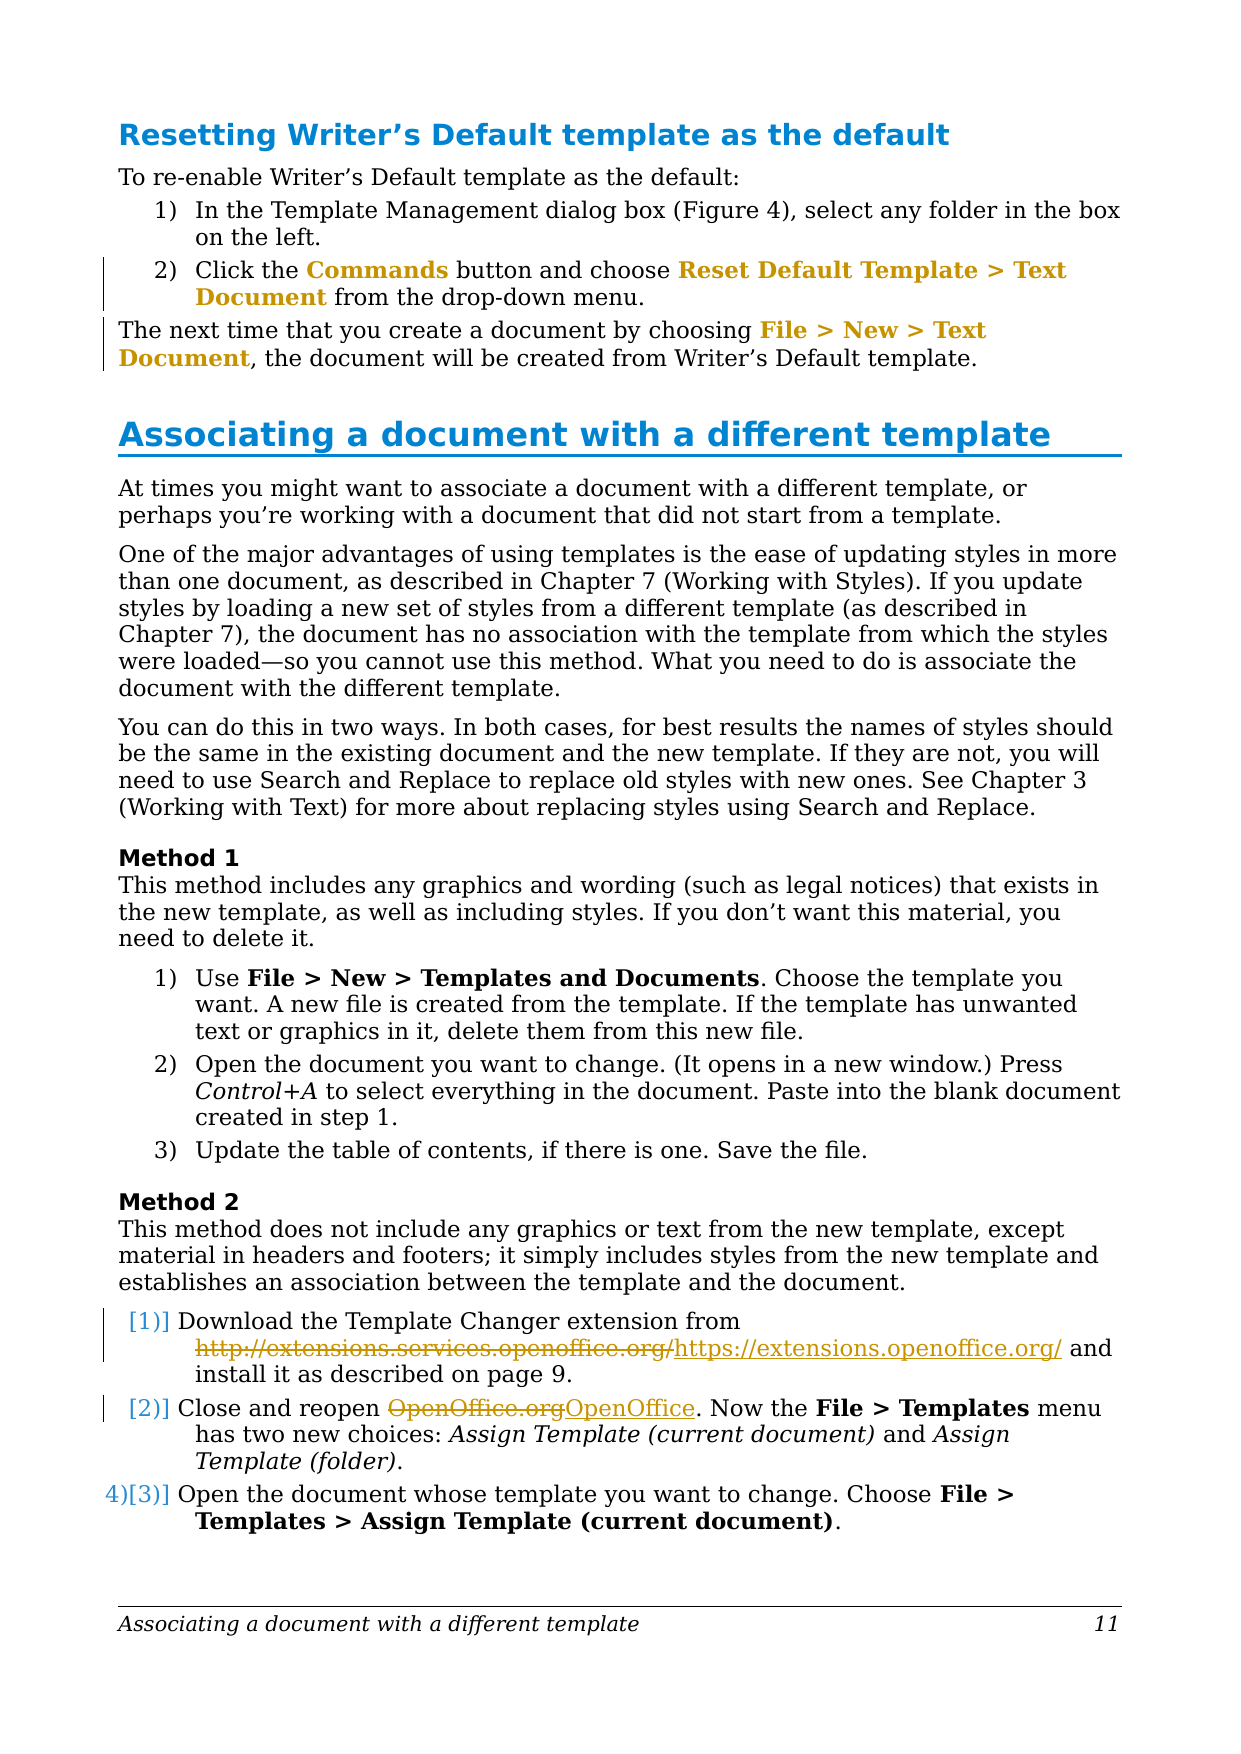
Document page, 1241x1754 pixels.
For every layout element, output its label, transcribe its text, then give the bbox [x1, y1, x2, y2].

list Download the Template Changer extension from https://extensions.openoffice.org/ and install it as described on page 9. [177, 1308, 1122, 1388]
text This method includes any graphics and wording (such as legal notices) that exists in the new template, as well as including styles. If you don’t want this material, you need to delete it. [118, 872, 1122, 952]
text One of the major advantages of using templates is the ease of updating styles in more than one document, as described in Chapter 7 (Working with Styles). If you update styles by loading a new set of styles from a different template (as described in Chapter 7), the document has no association with the template from which the styles were loaded—so you cannot use this method. What you need to do is associate the document with the different template. [118, 541, 1122, 701]
list Update the table of contents, if there is one. Save the file. [177, 1137, 1122, 1164]
list Open the document whose template you want to change. Choose File > Templates > Assign Template (current document). [177, 1481, 1122, 1535]
subtitle Resetting Writer’s Default template as the default [118, 118, 1122, 152]
list Open the document you want to change. (It opens in a new window.) Press Control+A to select everything in the document. Paste into the blank document created in step 1. [177, 1051, 1122, 1131]
list Close and reopen OpenOffice. Now the File > Templates menu has two new choices: Assign Template (current document) and Assign Template (folder). [177, 1394, 1122, 1475]
list In the Template Management dialog box (Figure 4), select any folder in the box on the left. [177, 198, 1122, 251]
list Use File > New > Templates and Documents. Choose the template you want. A new file is created from the template. If the template has unwanted text or graphics in it, delete them from this new file. [177, 965, 1122, 1045]
text The next time that you create a document by choosing File > New > Text Document, the document will be created from Writer’s Default template. [118, 317, 1122, 371]
text Method 2 [118, 1189, 1122, 1216]
text You can do this in two ways. In both cases, for best results the names of styles should be the same in the existing document and the new template. If they are not, you will need to use Search and Replace to replace old styles with new ones. See Chapter 3 (Working with Text) for more about replacing styles using Search and Replace. [118, 714, 1122, 821]
text This method does not include any graphics or text from the new template, except material in headers and footers; it simply includes styles from the new template and establishes an association between the template and the document. [118, 1216, 1122, 1296]
text At times you might want to associate a document with a different template, or perhaps you’re working with a document that did not start from a template. [118, 476, 1122, 529]
text Method 1 [118, 846, 1122, 872]
subtitle Associating a document with a different template [118, 416, 1122, 454]
list To re-enable Writer’s Default template as the default: [118, 164, 1122, 191]
list Click the Commands button and choose Reset Default Template > Text Document from the drop-down menu. [177, 257, 1122, 311]
